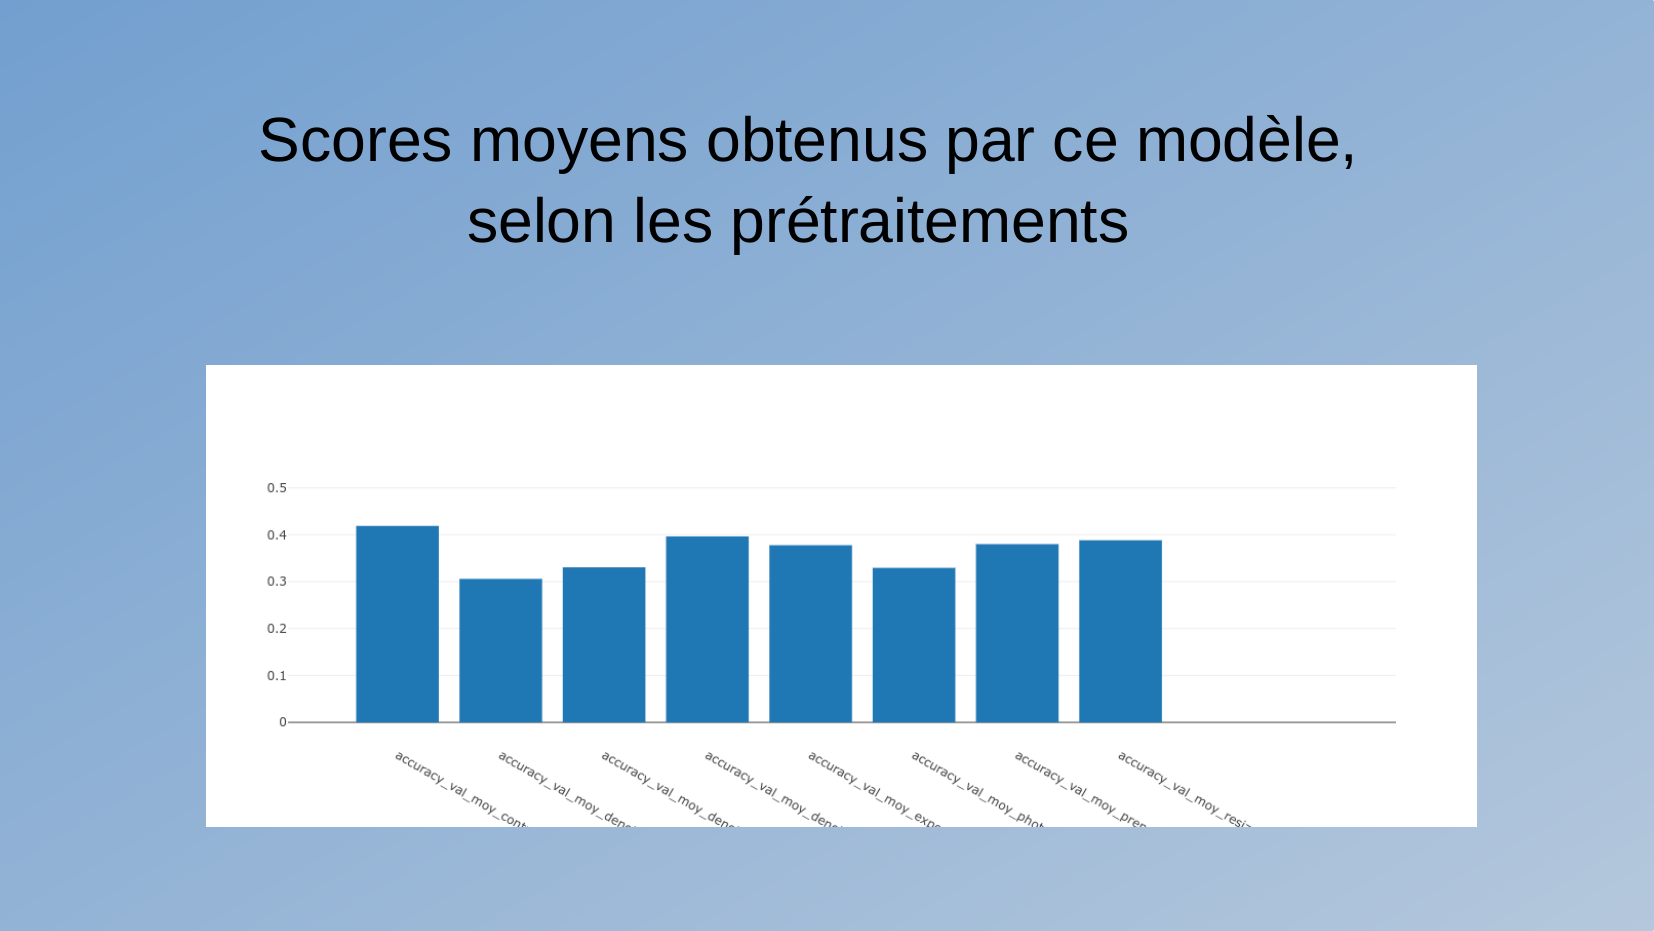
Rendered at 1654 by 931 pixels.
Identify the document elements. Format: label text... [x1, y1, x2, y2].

picture [206, 365, 1477, 827]
title Scores moyens obtenus par ce modèle, selon les prétraitements [230, 104, 1388, 260]
